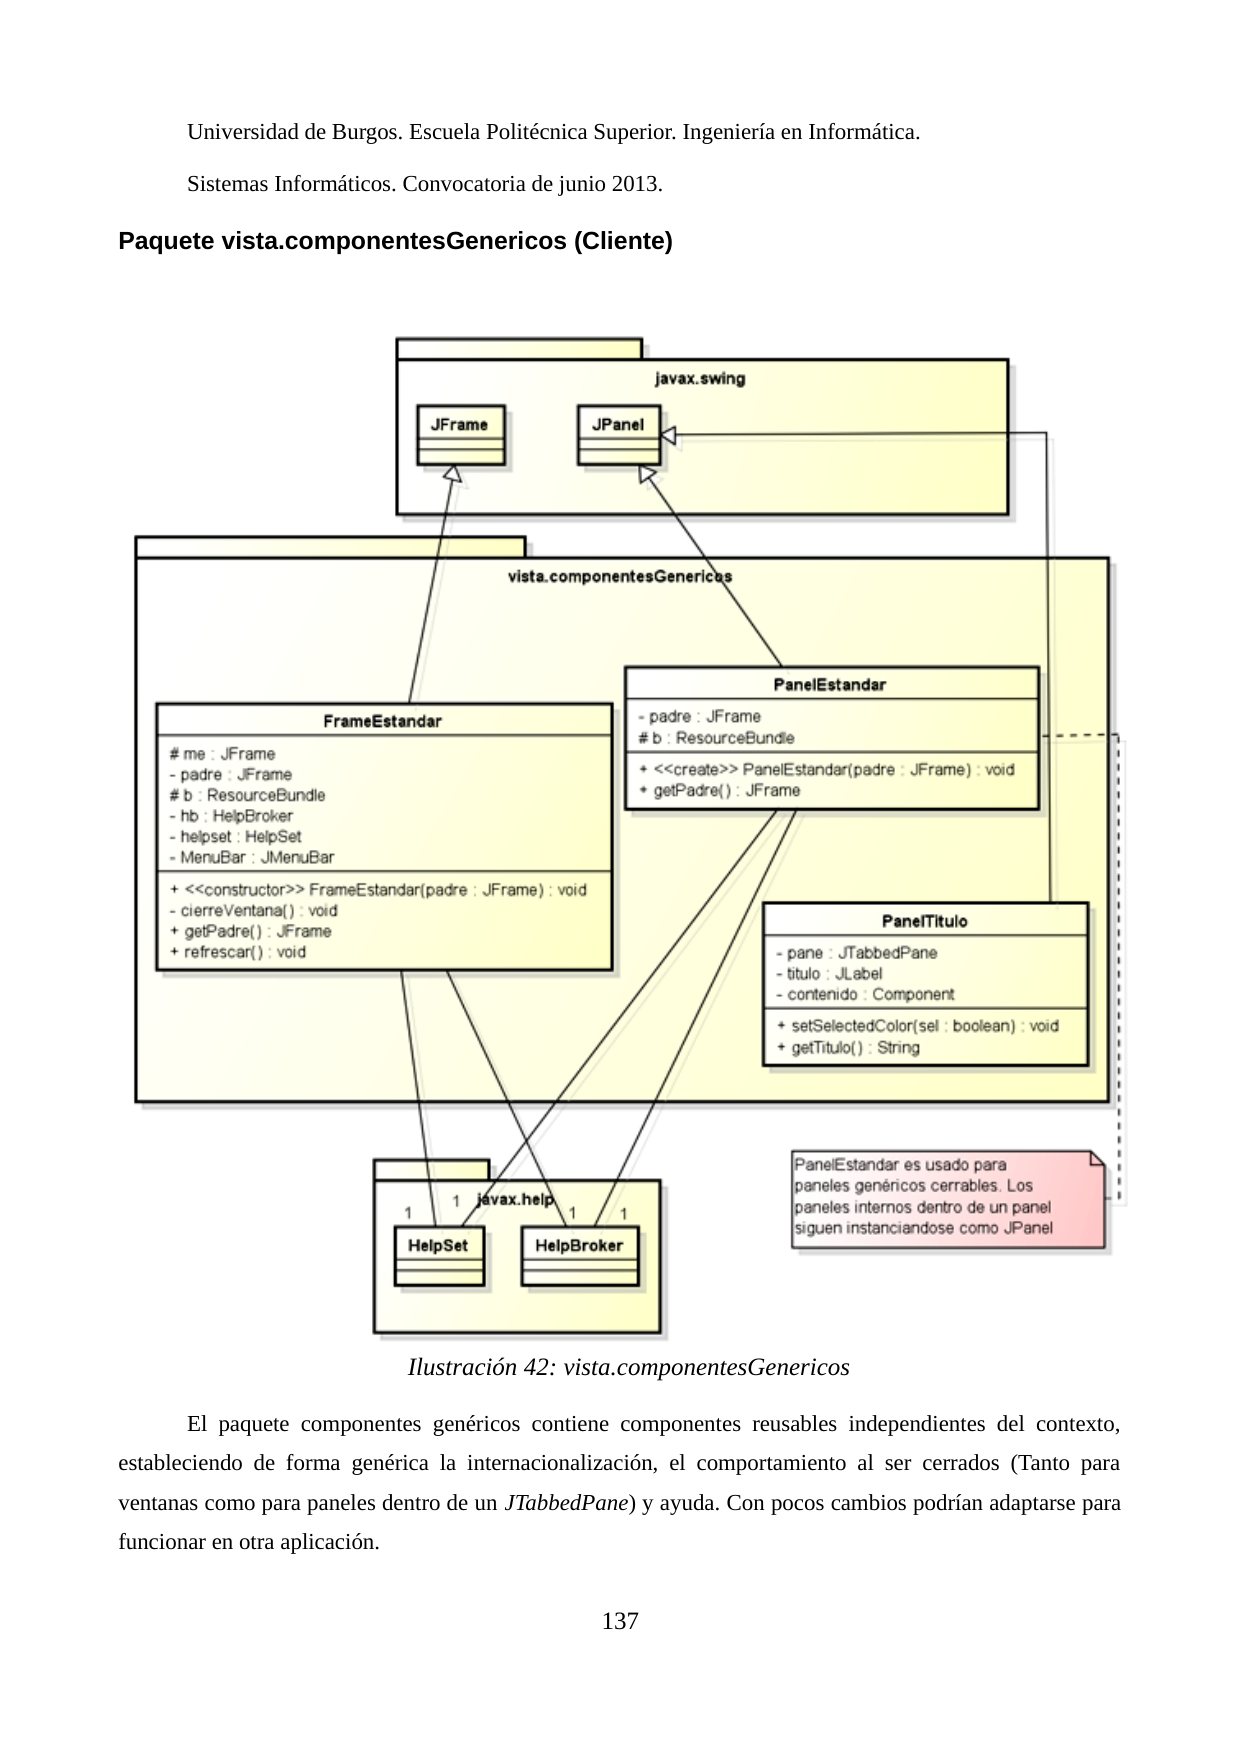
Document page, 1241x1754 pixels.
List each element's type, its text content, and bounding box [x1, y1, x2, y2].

subtitle [128, 1381, 1132, 1396]
list Ilustración 42: vista.componentesGenericos [128, 1353, 1132, 1381]
subtitle [128, 320, 1132, 332]
subtitle Paquete vista.componentesGenericos (Cliente) [118, 226, 1122, 254]
text El paquete componentes genéricos contiene componentes reusables independientes del contexto, estableciendo de forma genérica la internacionalización, el comportamiento al ser cerrados (Tanto para ventanas como para paneles dentro de un JTabbedPane) y ayuda. Con pocos cambios podrían adaptarse para funcionar en otra aplicación. [118, 319, 1122, 1554]
picture [128, 332, 1133, 1353]
